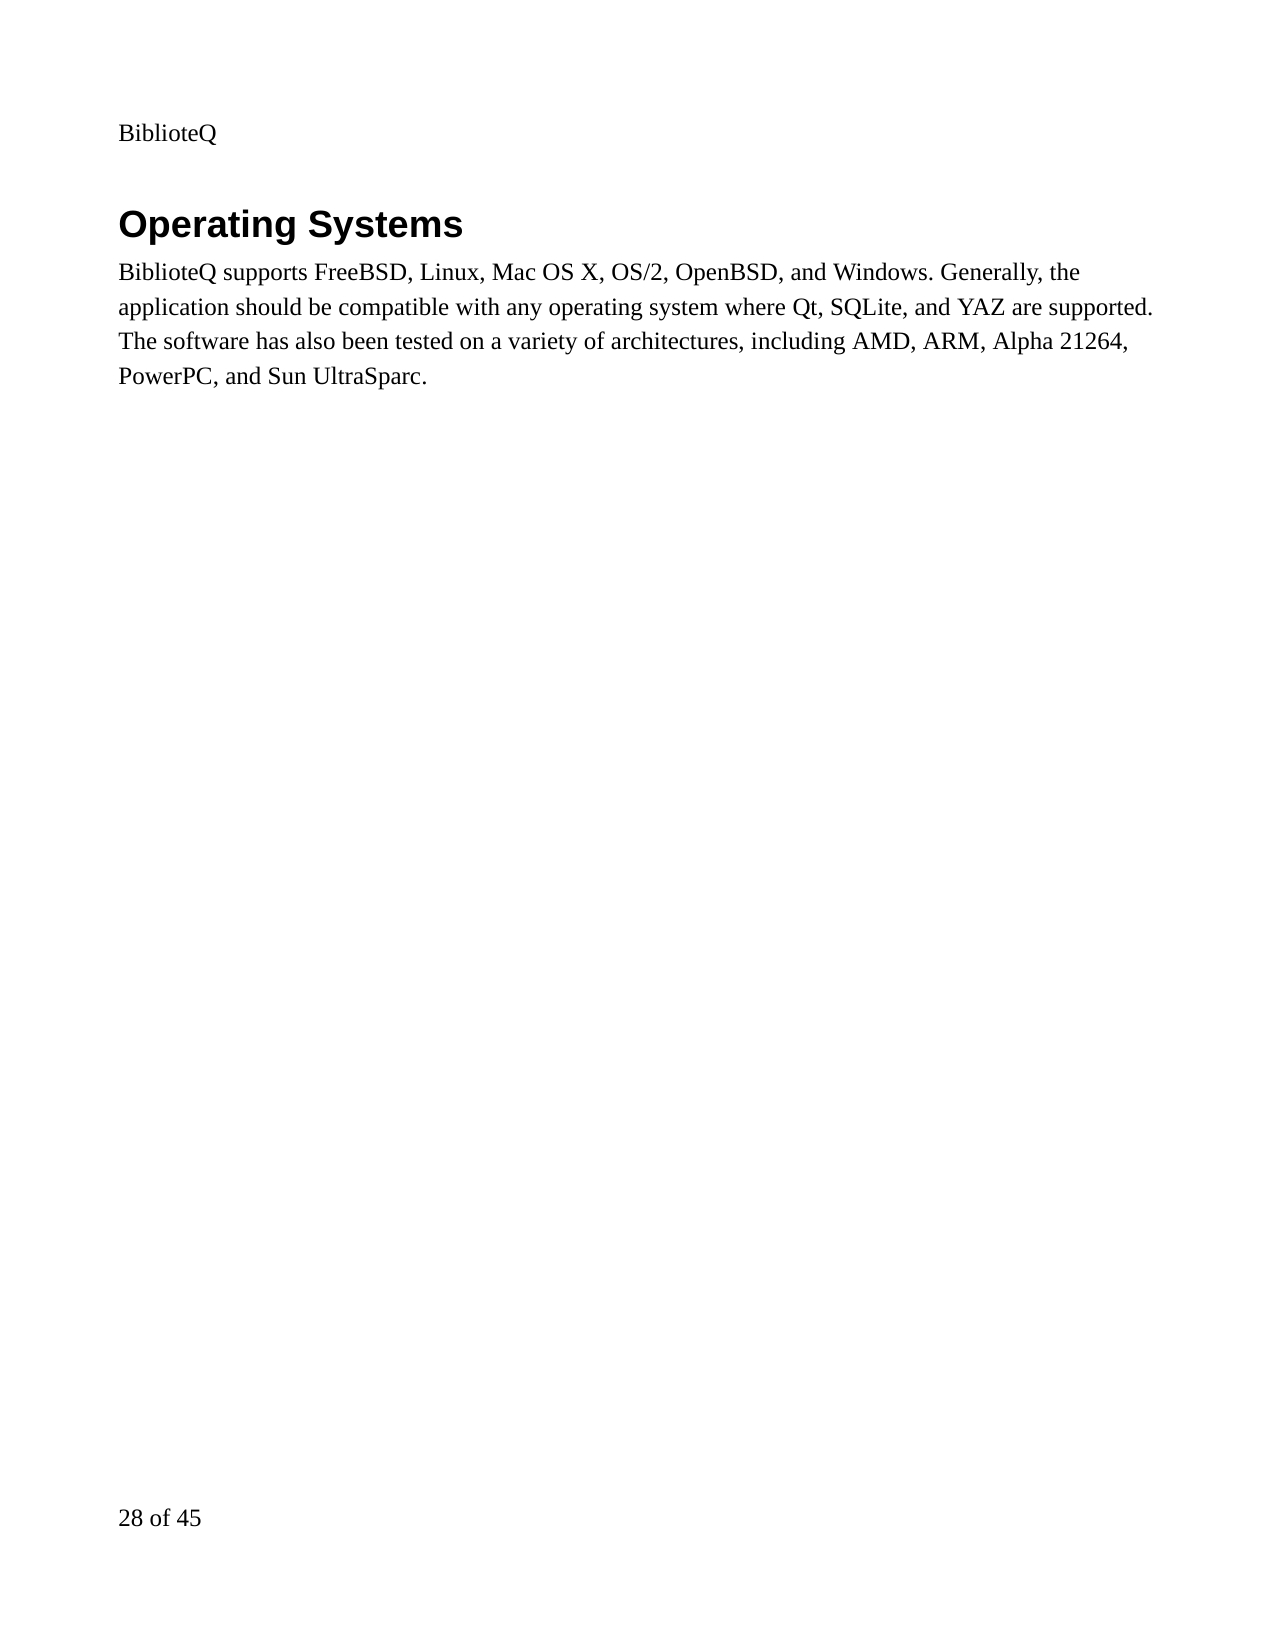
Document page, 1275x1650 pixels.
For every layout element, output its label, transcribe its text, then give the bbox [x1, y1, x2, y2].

subtitle Operating Systems [118, 201, 1157, 245]
text BiblioteQ supports FreeBSD, Linux, Mac OS X, OS/2, OpenBSD, and Windows. Generally, the application should be compatible with any operating system where Qt, SQLite, and YAZ are supported. The software has also been tested on a variety of architectures, including AMD, ARM, Alpha 21264, PowerPC, and Sun UltraSparc. [118, 257, 1157, 390]
